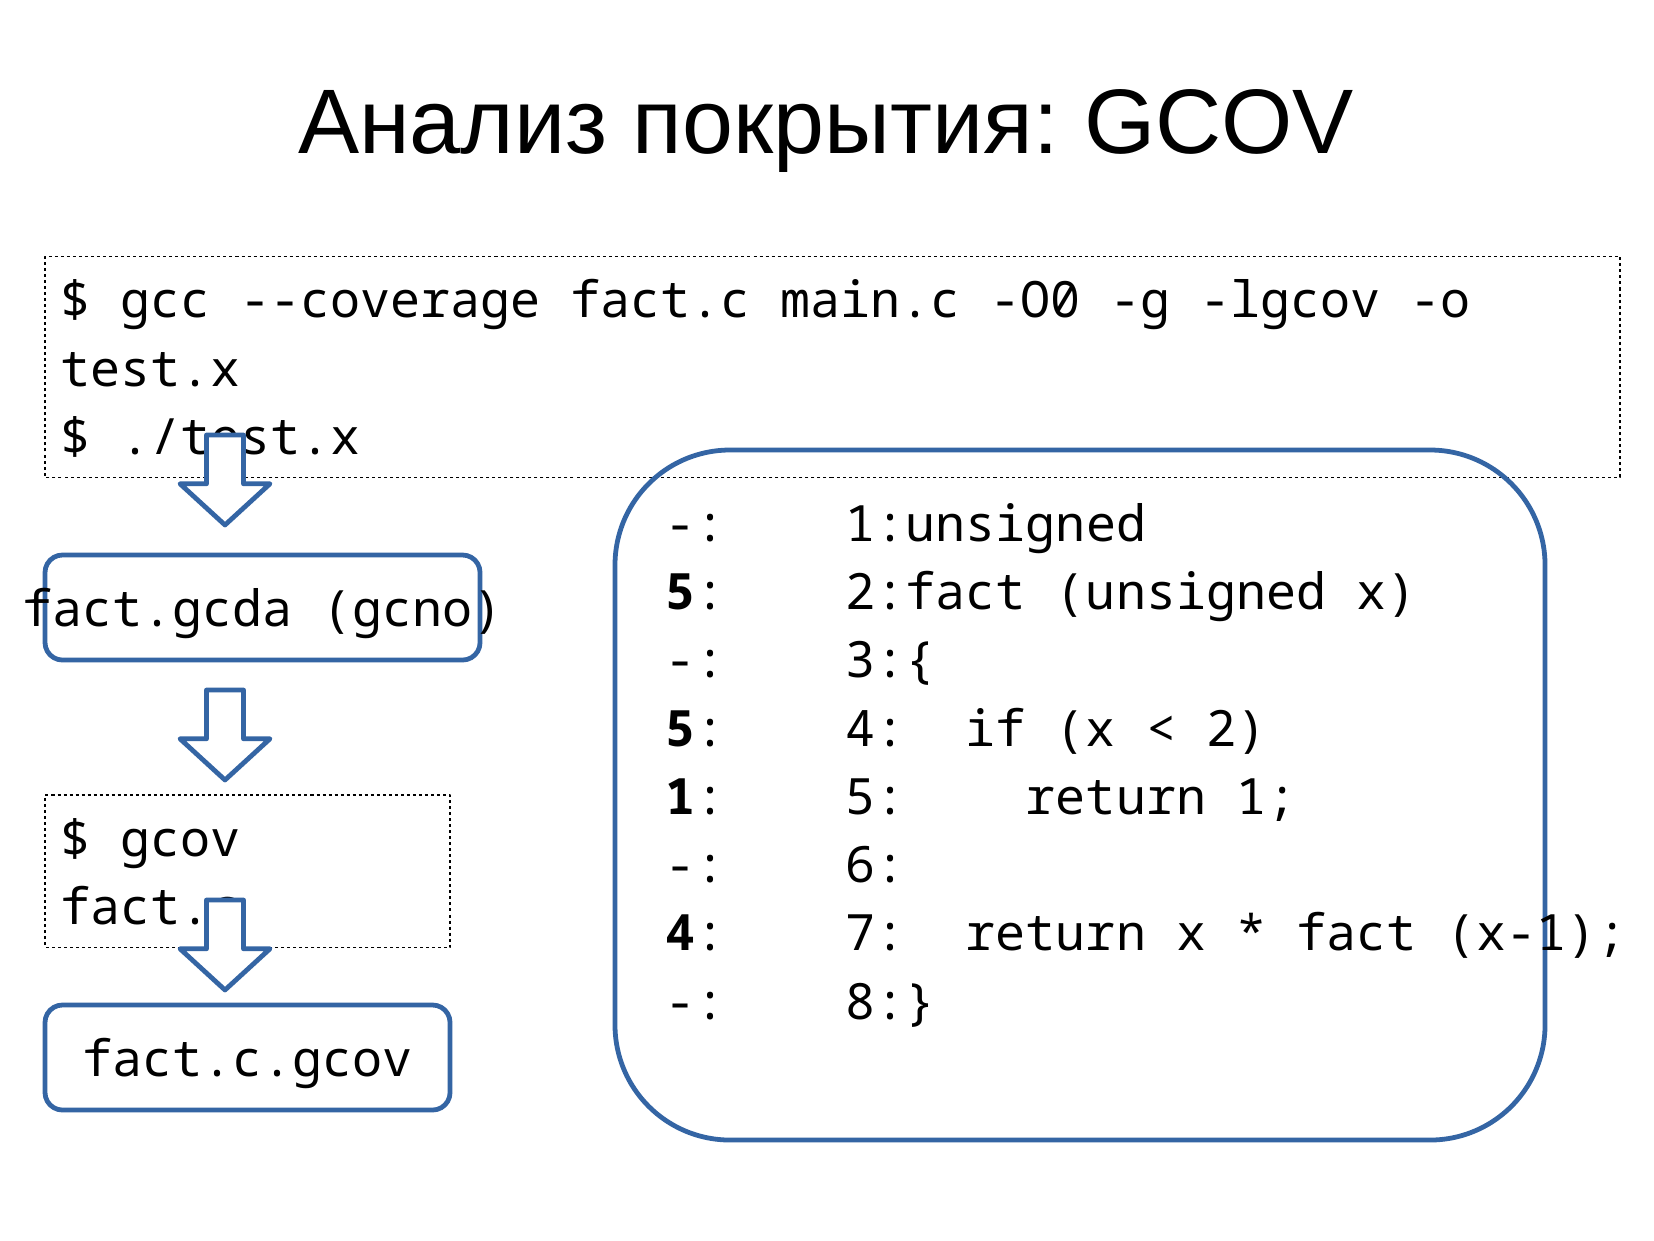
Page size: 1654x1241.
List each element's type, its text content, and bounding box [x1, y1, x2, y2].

text_box [180, 900, 271, 991]
text_box [180, 435, 271, 526]
text_box $ gcc --coverage fact.c main.c -O0 -g -lgcov -o test.x $ ./test.x [45, 256, 1621, 406]
text_box [180, 690, 271, 781]
title Анализ покрытия: GCOV [82, 17, 1571, 226]
text_box fact.gcda (gcno) [45, 555, 481, 661]
text_box -: 1:unsigned 5: 2:fact (unsigned x) -: 3:{ 5: 4: if (x < 2) 1: 5: return 1; -: 6: 4: 7: return x * fact (x-1); -: 8:} [615, 450, 1546, 1141]
text_box fact.c.gcov [45, 1005, 451, 1111]
text_box $ gcov fact.c [45, 795, 451, 886]
